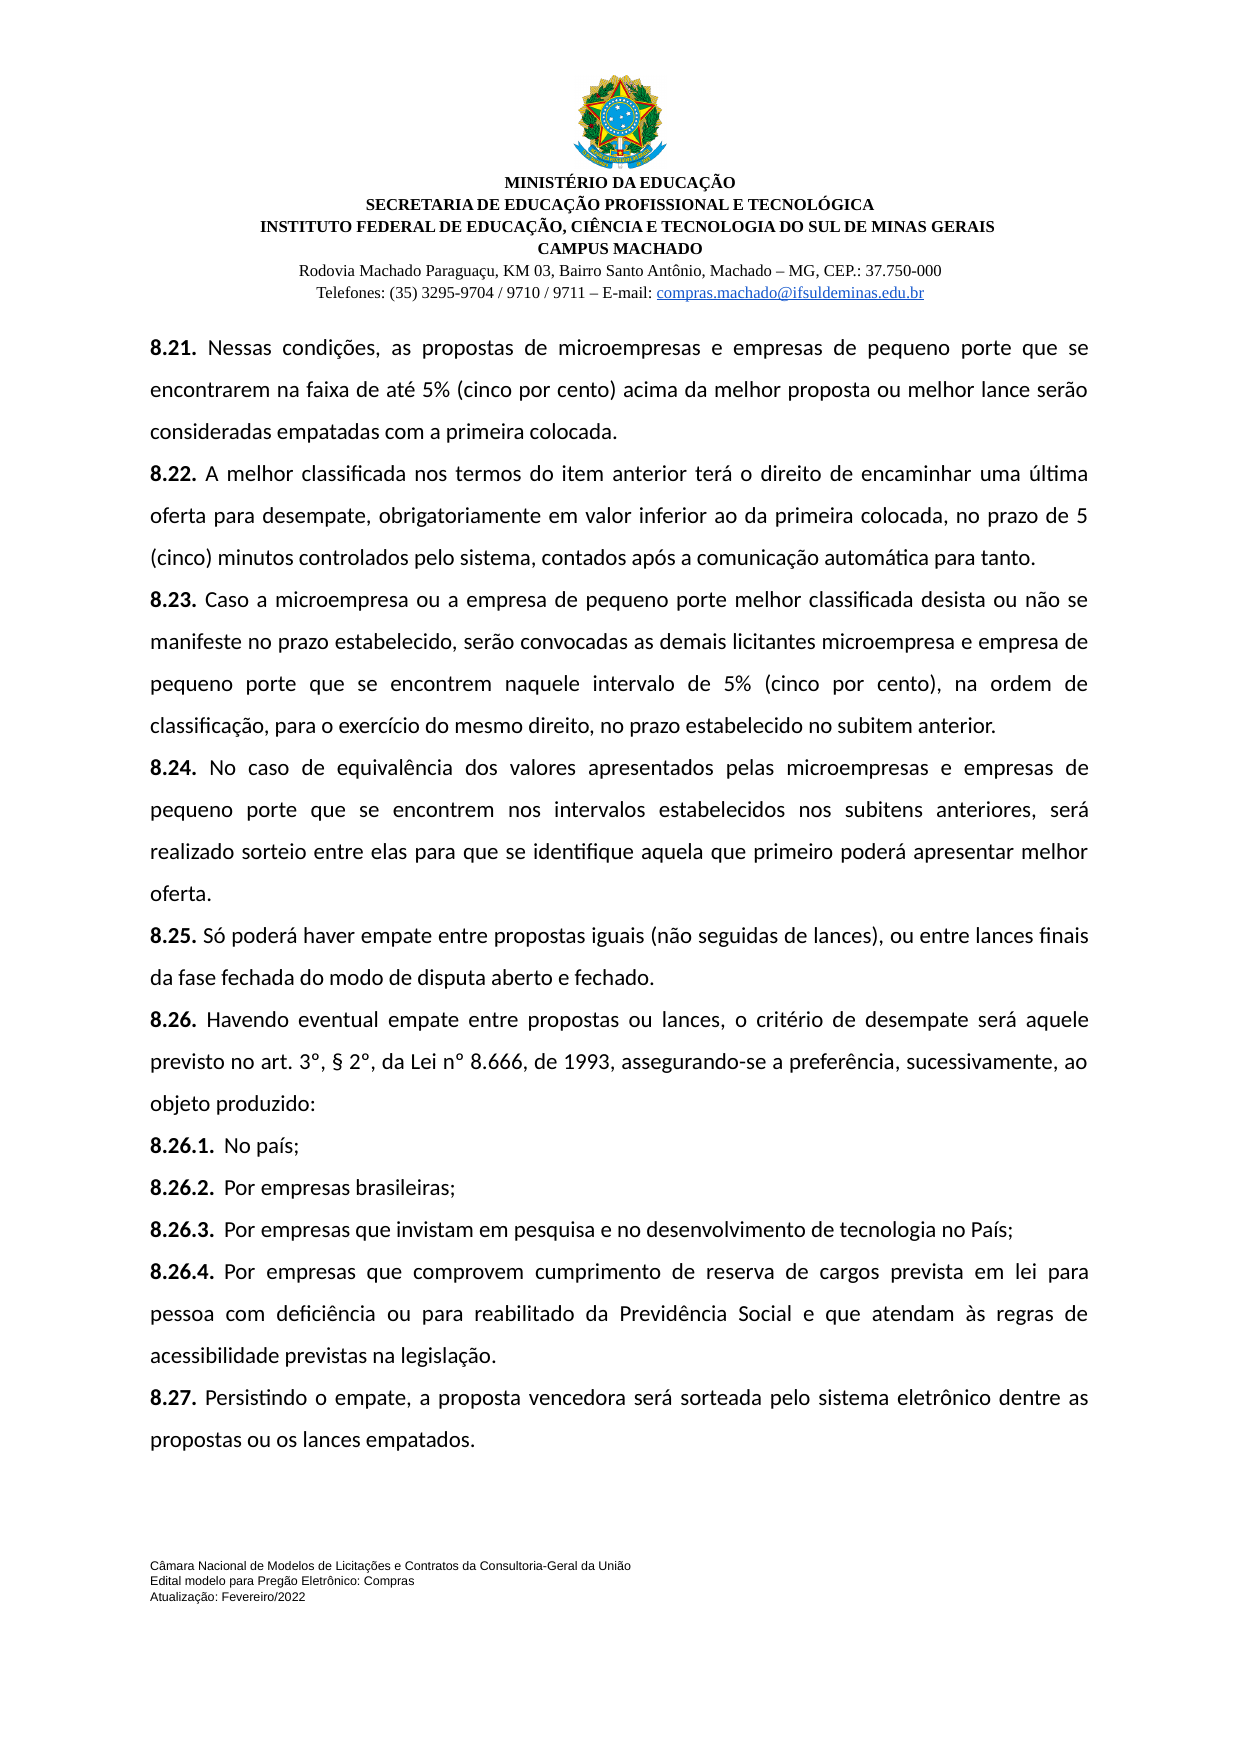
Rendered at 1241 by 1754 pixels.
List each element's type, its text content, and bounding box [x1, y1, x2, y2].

text 8.26.2. Por empresas brasileiras; [150, 1173, 1090, 1201]
text 8.24. No caso de equivalência dos valores apresentados pelas microempresas e empresas de pequeno porte que se encontrem nos intervalos estabelecidos nos subitens anteriores, será realizado sorteio entre elas para que se identifique aquela que primeiro poderá apresentar melhor oferta. [150, 753, 1090, 907]
text 8.26.3. Por empresas que invistam em pesquisa e no desenvolvimento de tecnologia no País; [150, 1215, 1090, 1243]
text 8.26.4. Por empresas que comprovem cumprimento de reserva de cargos prevista em lei para pessoa com deficiência ou para reabilitado da Previdência Social e que atendam às regras de acessibilidade previstas na legislação. [150, 1257, 1090, 1369]
text 8.26. Havendo eventual empate entre propostas ou lances, o critério de desempate será aquele previsto no art. 3º, § 2º, da Lei nº 8.666, de 1993, assegurando-se a preferência, sucessivamente, ao objeto produzido: [150, 1005, 1090, 1117]
text 8.25. Só poderá haver empate entre propostas iguais (não seguidas de lances), ou entre lances finais da fase fechada do modo de disputa aberto e fechado. [150, 921, 1090, 991]
text 8.26.1. No país; [150, 1131, 1090, 1159]
text 8.21. Nessas condições, as propostas de microempresas e empresas de pequeno porte que se encontrarem na faixa de até 5% (cinco por cento) acima da melhor proposta ou melhor lance serão consideradas empatadas com a primeira colocada. [150, 333, 1090, 445]
picture [573, 75, 667, 169]
text 8.27. Persistindo o empate, a proposta vencedora será sorteada pelo sistema eletrônico dentre as propostas ou os lances empatados. [150, 1383, 1090, 1453]
picture [613, 164, 628, 169]
text 8.22. A melhor classificada nos termos do item anterior terá o direito de encaminhar uma última oferta para desempate, obrigatoriamente em valor inferior ao da primeira colocada, no prazo de 5 (cinco) minutos controlados pelo sistema, contados após a comunicação automática para tanto. [150, 459, 1090, 571]
picture [639, 150, 650, 156]
text 8.23. Caso a microempresa ou a empresa de pequeno porte melhor classificada desista ou não se manifeste no prazo estabelecido, serão convocadas as demais licitantes microempresa e empresa de pequeno porte que se encontrem naquele intervalo de 5% (cinco por cento), na ordem de classificação, para o exercício do mesmo direito, no prazo estabelecido no subitem anterior. [150, 585, 1090, 739]
